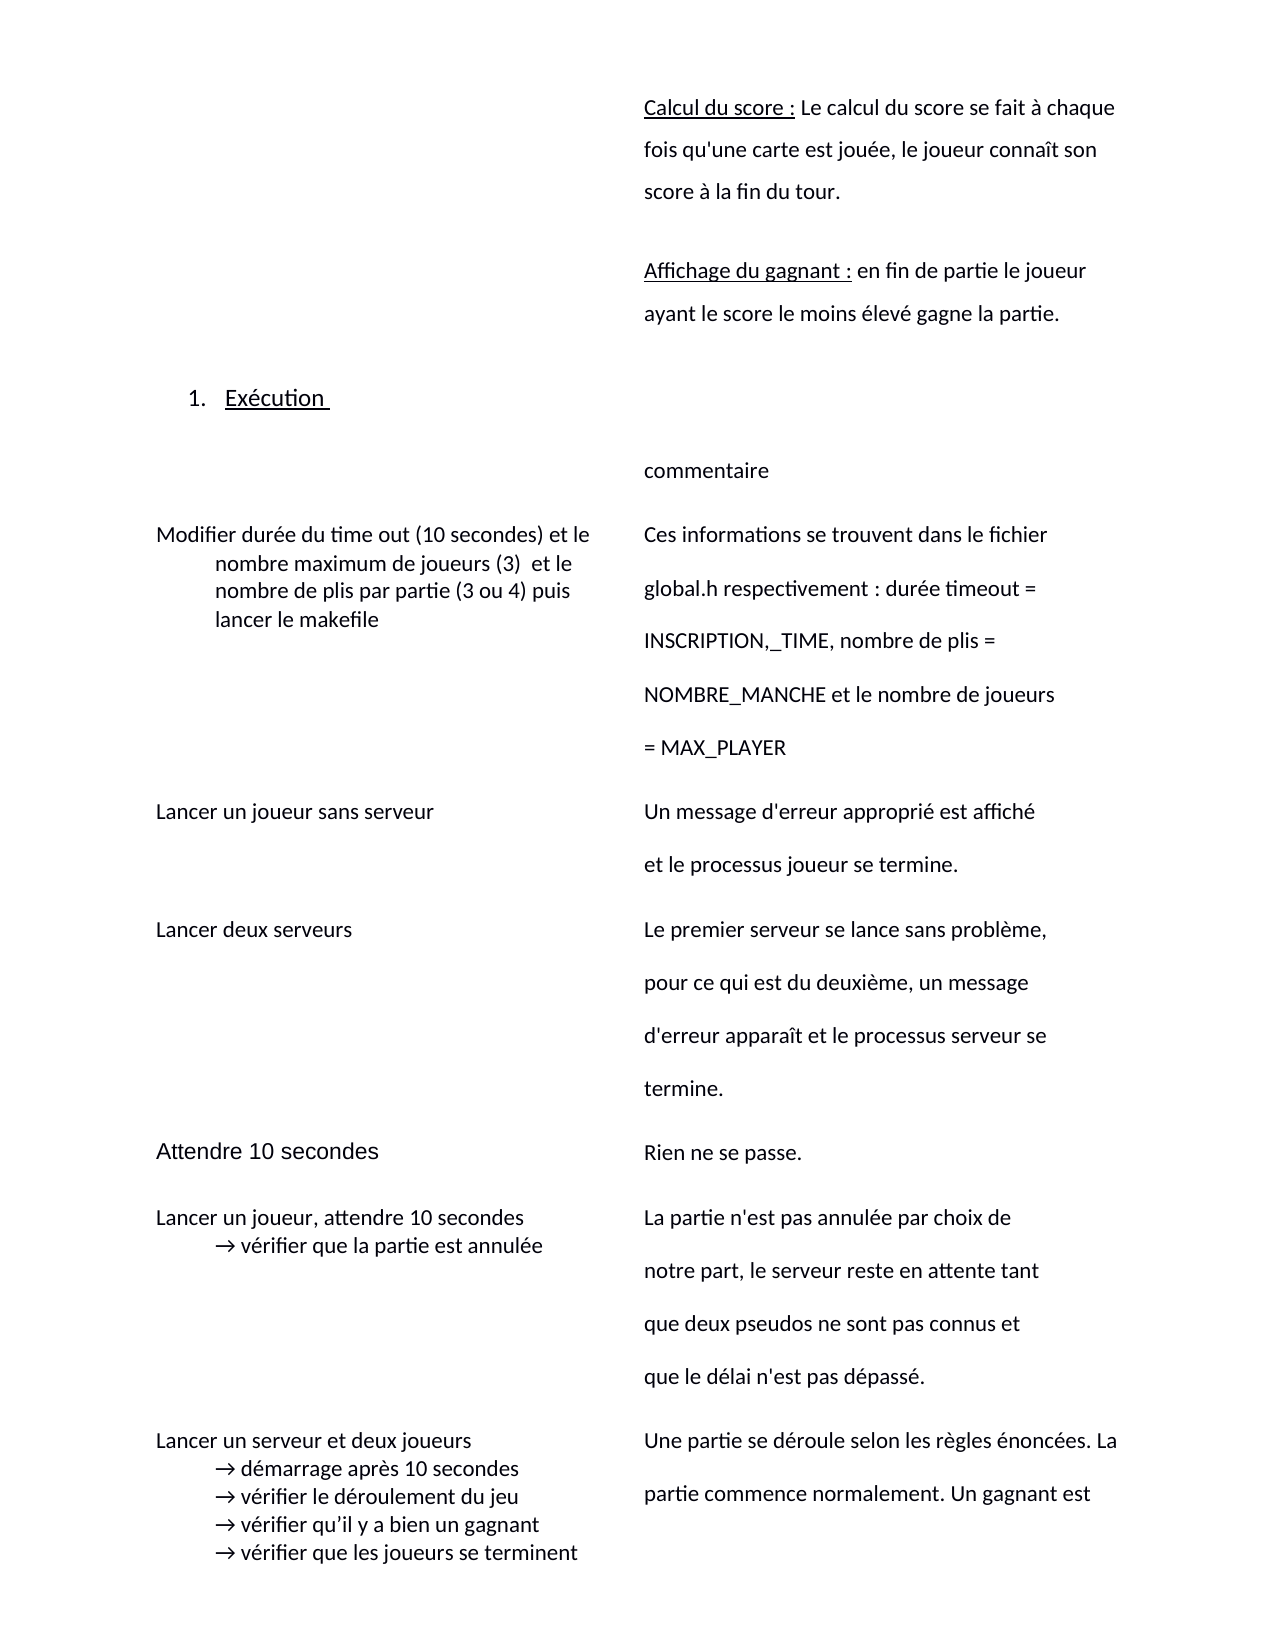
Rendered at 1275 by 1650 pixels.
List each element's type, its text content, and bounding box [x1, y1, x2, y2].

table_cell Lancer deux serveurs [150, 896, 638, 1120]
table_header [150, 438, 638, 502]
table_cell Modifier durée du time out (10 secondes) et le nombre maximum de joueurs (3) et le nombre de plis par partie (3 ou 4) puis lancer le makefile [150, 503, 638, 779]
table_cell La partie n'est pas annulée par choix de notre part, le serveur reste en attente tant que deux pseudos ne sont pas connus et que le délai n'est pas dépassé. [638, 1185, 1125, 1408]
table_cell Lancer un joueur, attendre 10 secondes → vérifier que la partie est annulée [150, 1185, 638, 1408]
table_cell Lancer un joueur sans serveur [150, 779, 638, 896]
table_cell Lancer un serveur et deux joueurs → démarrage après 10 secondes → vérifier le déroulement du jeu → vérifier qu’il y a bien un gagnant → vérifier que les joueurs se terminent [150, 1408, 638, 1572]
table_cell [150, 75, 638, 357]
table_cell Une partie se déroule selon les règles énoncées. La partie commence normalement. Un gagnant est [638, 1408, 1125, 1572]
table_cell Attendre 10 secondes [150, 1120, 638, 1184]
table_cell Rien ne se passe. [638, 1120, 1125, 1184]
table_cell Un message d'erreur approprié est affiché et le processus joueur se termine. [638, 779, 1125, 896]
table_cell Le premier serveur se lance sans problème, pour ce qui est du deuxième, un message d'erreur apparaît et le processus serveur se termine. [638, 896, 1125, 1120]
table_cell Calcul du score : Le calcul du score se fait à chaque fois qu'une carte est jouée, le joueur connaît son score à la fin du tour. Affichage du gagnant : en fin de partie le joueur ayant le score le moins élevé gagne la partie. [638, 75, 1125, 357]
list Exécution [187, 382, 1125, 413]
table_header commentaire [638, 438, 1125, 502]
table_cell Ces informations se trouvent dans le fichier global.h respectivement : durée timeout = INSCRIPTION,_TIME, nombre de plis = NOMBRE_MANCHE et le nombre de joueurs = MAX_PLAYER [638, 503, 1125, 779]
